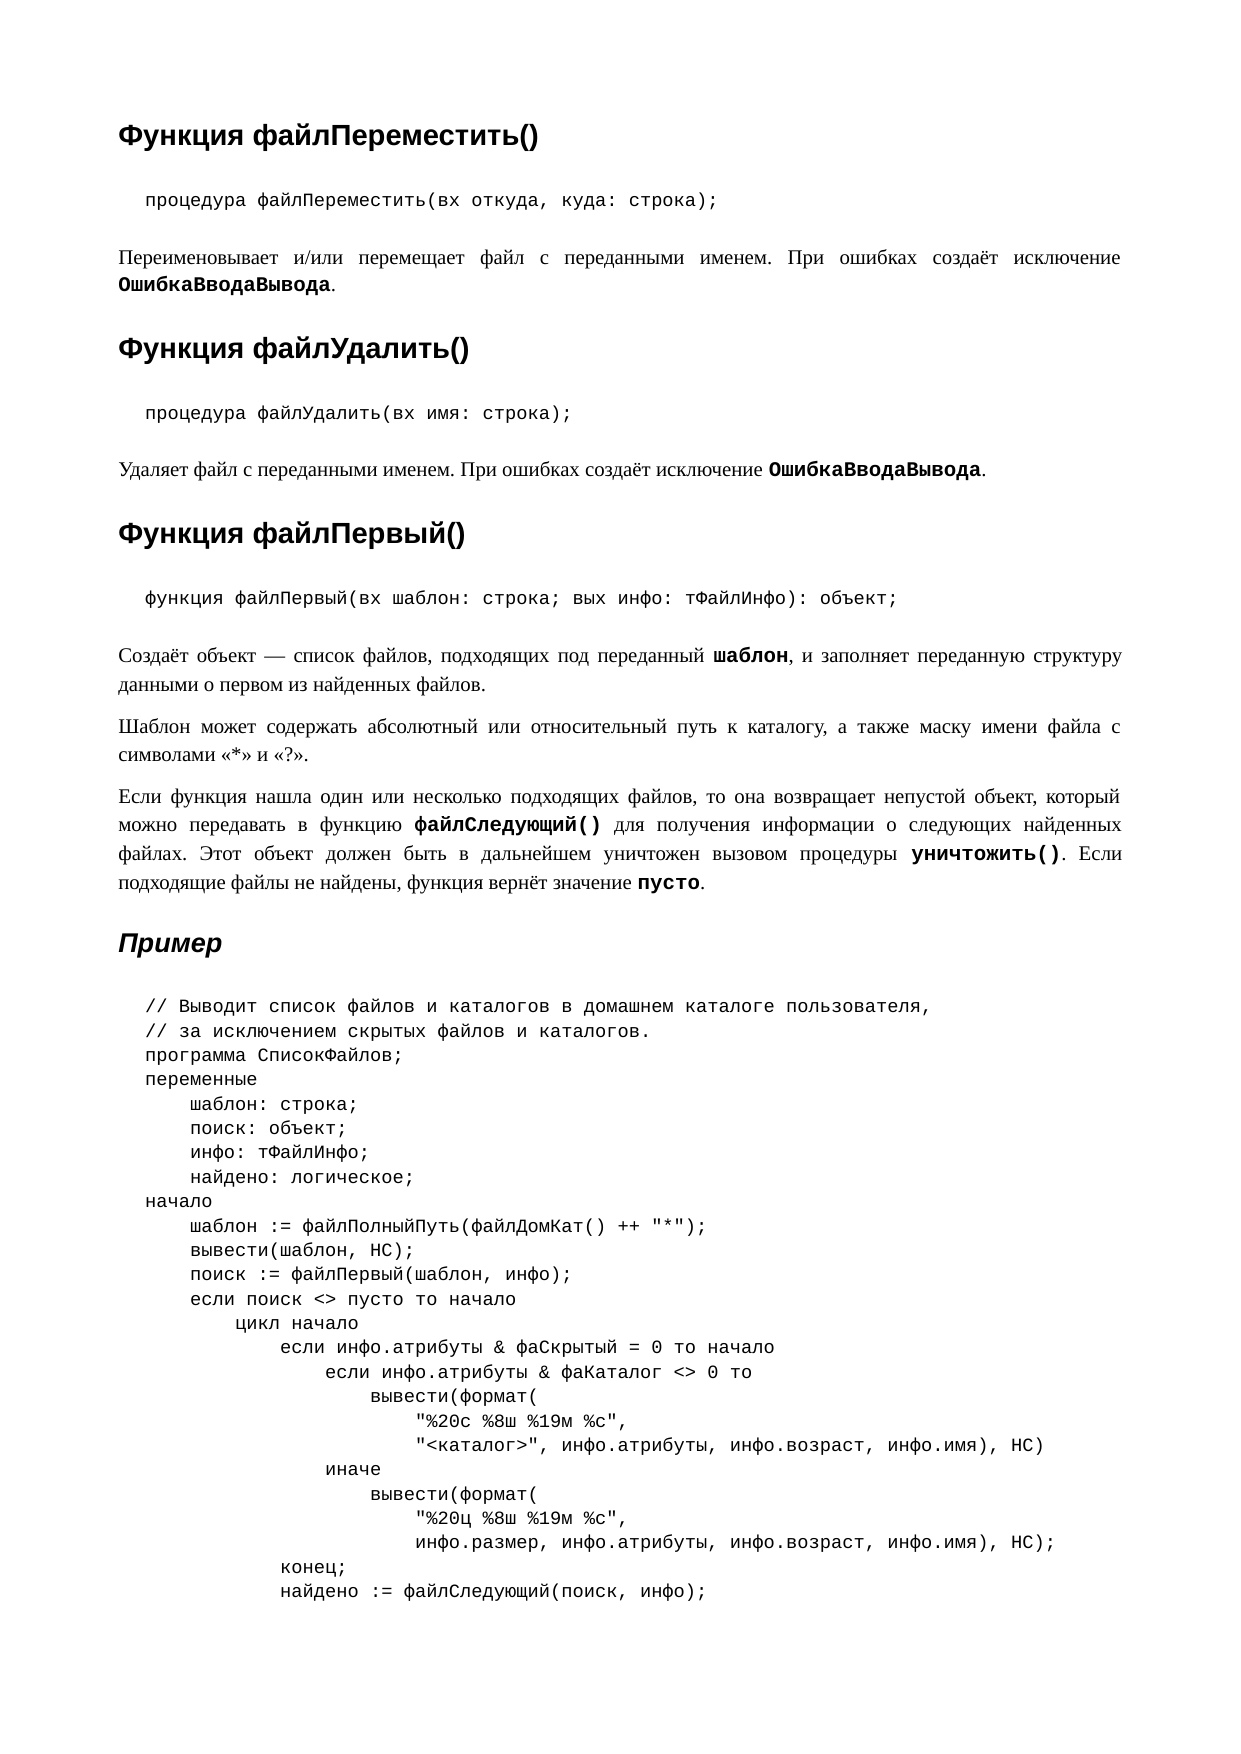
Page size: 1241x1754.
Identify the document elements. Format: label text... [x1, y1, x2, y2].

text функция файлПервый(вх шаблон: строка; вых инфо: тФайлИнфо): объект; [136, 580, 1104, 619]
text процедура файлПереместить(вх откуда, куда: строка); [136, 182, 1104, 221]
text // Выводит список файлов и каталогов в домашнем каталоге пользователя, // за исключением скрытых файлов и каталогов. программа СписокФайлов; переменные шаблон: строка; поиск: объект; инфо: тФайлИнфо; найдено: логическое; начало шаблон := файлПолныйПуть(файлДомКат() ++ "*"); вывести(шаблон, НС); поиск := файлПервый(шаблон, инфо); если поиск <> пусто то начало цикл начало если инфо.атрибуты & фаСкрытый = 0 то начало если инфо.атрибуты & фаКаталог <> 0 то вывести(формат( "%20с %8ш %19м %с", "<каталог>", инфо.атрибуты, инфо.возраст, инфо.имя), НС) иначе вывести(формат( "%20ц %8ш %19м %с", инфо.размер, инфо.атрибуты, инфо.возраст, инфо.имя), НС); конец; найдено := файлСледующий(поиск, инфо); [136, 988, 1104, 1612]
text процедура файлУдалить(вх имя: строка); [136, 395, 1104, 434]
subtitle Пример [118, 927, 1122, 958]
text Удаляет файл с переданными именем. При ошибках создаёт исключение ОшибкаВводаВывода. [118, 457, 1122, 483]
text Создаёт объект — список файлов, подходящих под переданный шаблон, и заполняет переданную структуру данными о первом из найденных файлов. [118, 643, 1122, 696]
subtitle Функция файлПереместить() [118, 118, 1122, 152]
text Шаблон может содержать абсолютный или относительный путь к каталогу, а также маску имени файла с символами «*» и «?». [118, 714, 1122, 766]
subtitle Функция файлУдалить() [118, 331, 1122, 364]
text Переименовывает и/или перемещает файл с переданными именем. При ошибках создаёт исключение ОшибкаВводаВывода. [118, 244, 1122, 298]
text Если функция нашла один или несколько подходящих файлов, то она возвращает непустой объект, который можно передавать в функцию файлСледующий() для получения информации о следующих найденных файлах. Этот объект должен быть в дальнейшем уничтожен вызовом процедуры уничтожить(). Если подходящие файлы не найдены, функция вернёт значение пусто. [118, 784, 1122, 896]
subtitle Функция файлПервый() [118, 516, 1122, 550]
